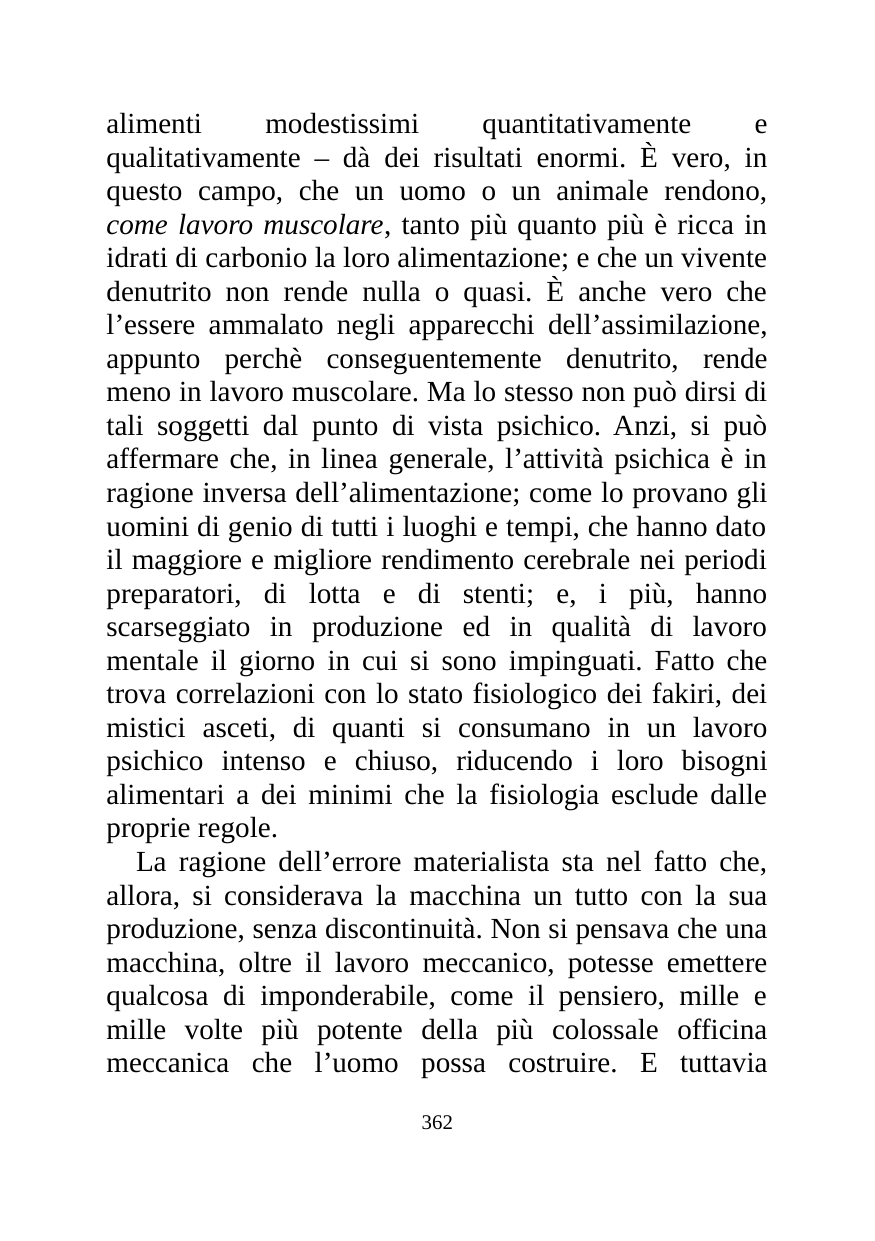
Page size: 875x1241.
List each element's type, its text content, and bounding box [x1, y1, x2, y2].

text La ragione dell’errore materialista sta nel fatto che, allora, si considerava la macchina un tutto con la sua produzione, senza discontinuità. Non si pensava che una macchina, oltre il lavoro meccanico, potesse emettere qualcosa di imponderabile, come il pensiero, mille e mille volte più potente della più colossale officina meccanica che l’uomo possa costruire. E tuttavia [106, 844, 768, 1079]
text alimenti modestissimi quantitativamente e qualitativamente – dà dei risultati enormi. È vero, in questo campo, che un uomo o un animale rendono, come lavoro muscolare, tanto più quanto più è ricca in idrati di carbonio la loro alimentazione; e che un vivente denutrito non rende nulla o quasi. È anche vero che l’essere ammalato negli apparecchi dell’assimilazione, appunto perchè conseguentemente denutrito, rende meno in lavoro muscolare. Ma lo stesso non può dirsi di tali soggetti dal punto di vista psichico. Anzi, si può affermare che, in linea generale, l’attività psichica è in ragione inversa dell’alimentazione; come lo provano gli uomini di genio di tutti i luoghi e tempi, che hanno dato il maggiore e migliore rendimento cerebrale nei periodi preparatori, di lotta e di stenti; e, i più, hanno scarseggiato in produzione ed in qualità di lavoro mentale il giorno in cui si sono impinguati. Fatto che trova correlazioni con lo stato fisiologico dei fakiri, dei mistici asceti, di quanti si consumano in un lavoro psichico intenso e chiuso, riducendo i loro bisogni alimentari a dei minimi che la fisiologia esclude dalle proprie regole. [106, 106, 768, 844]
